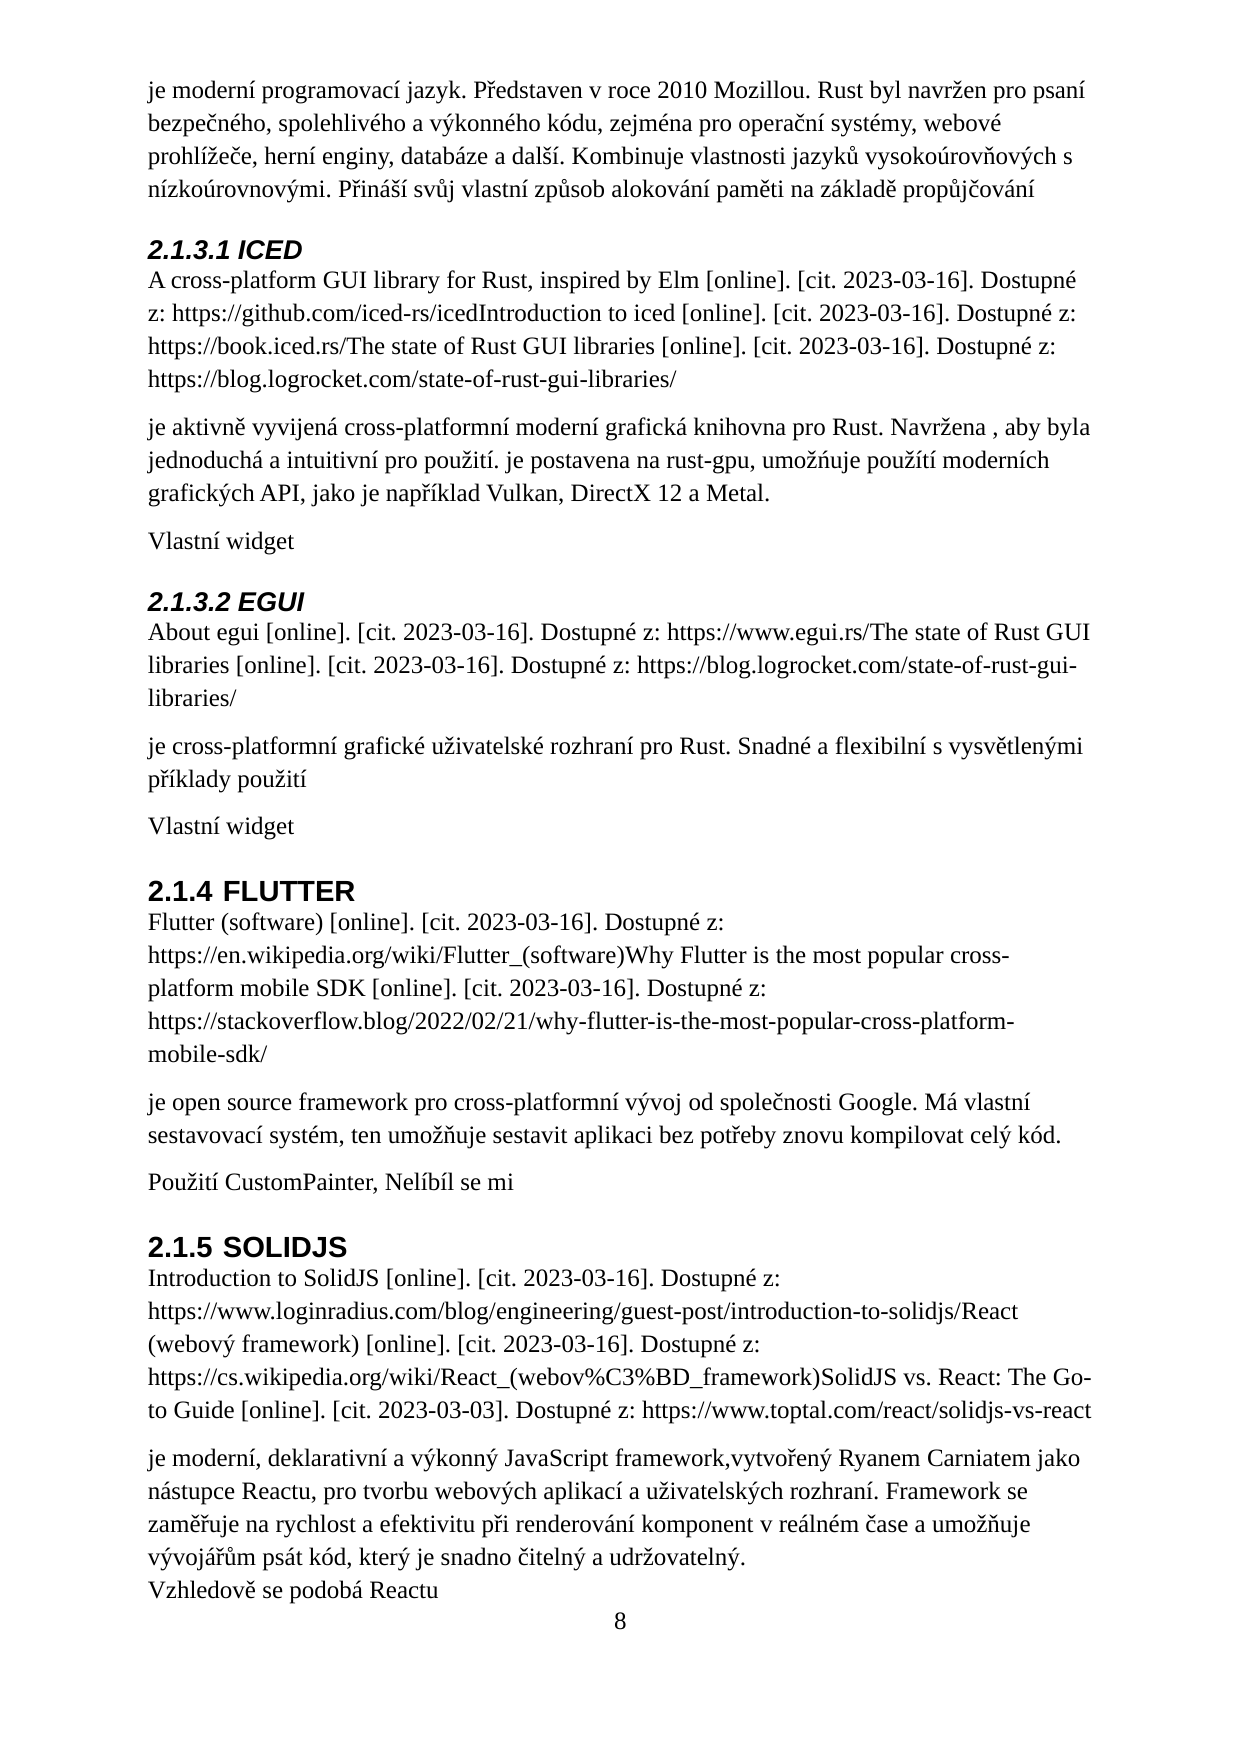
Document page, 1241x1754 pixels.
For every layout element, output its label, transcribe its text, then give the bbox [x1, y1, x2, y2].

subtitle SOLIDJS [148, 1229, 1093, 1263]
text je aktivně vyvijená cross-platformní moderní grafická knihovna pro Rust. Navržena , aby byla jednoduchá a intuitivní pro použití. je postavena na rust-gpu, umožńuje použítí moderních grafických API, jako je například Vulkan, DirectX 12 a Metal. [148, 412, 1093, 507]
text Vzhledově se podobá Reactu [148, 1575, 1093, 1604]
text Vlastní widget [148, 811, 1093, 840]
text je moderní, deklarativní a výkonný JavaScript framework,vytvořený Ryanem Carniatem jako nástupce Reactu, pro tvorbu webových aplikací a uživatelských rozhraní. Framework se zaměřuje na rychlost a efektivitu při renderování komponent v reálném čase a umožňuje vývojářům psát kód, který je snadno čitelný a udržovatelný. [148, 1443, 1093, 1571]
text [15][16] [148, 617, 1093, 712]
text je cross-platformní grafické uživatelské rozhraní pro Rust. Snadné a flexibilní s vysvětlenými příklady použití [148, 731, 1093, 792]
text je moderní programovací jazyk. Představen v roce 2010 Mozillou. Rust byl navržen pro psaní bezpečného, spolehlivého a výkonného kódu, zejména pro operační systémy, webové prohlížeče, herní enginy, databáze a další. Kombinuje vlastnosti jazyků vysokoúrovňových s nízkoúrovnovými. Přináší svůj vlastní způsob alokování paměti na základě propůjčování [148, 75, 1093, 203]
text [17][18] [148, 907, 1093, 1068]
subtitle ICED [148, 234, 1093, 265]
text Vlastní widget [148, 526, 1093, 554]
subtitle EGUI [148, 586, 1093, 617]
subtitle FLUTTER [148, 873, 1093, 907]
text [19][20][21] [148, 1263, 1093, 1424]
text [13][14][16] [148, 265, 1093, 393]
text je open source framework pro cross-platformní vývoj od společnosti Google. Má vlastní sestavovací systém, ten umožňuje sestavit aplikaci bez potřeby znovu kompilovat celý kód. [148, 1087, 1093, 1148]
text Použití CustomPainter, Nelíbíl se mi [148, 1167, 1093, 1196]
